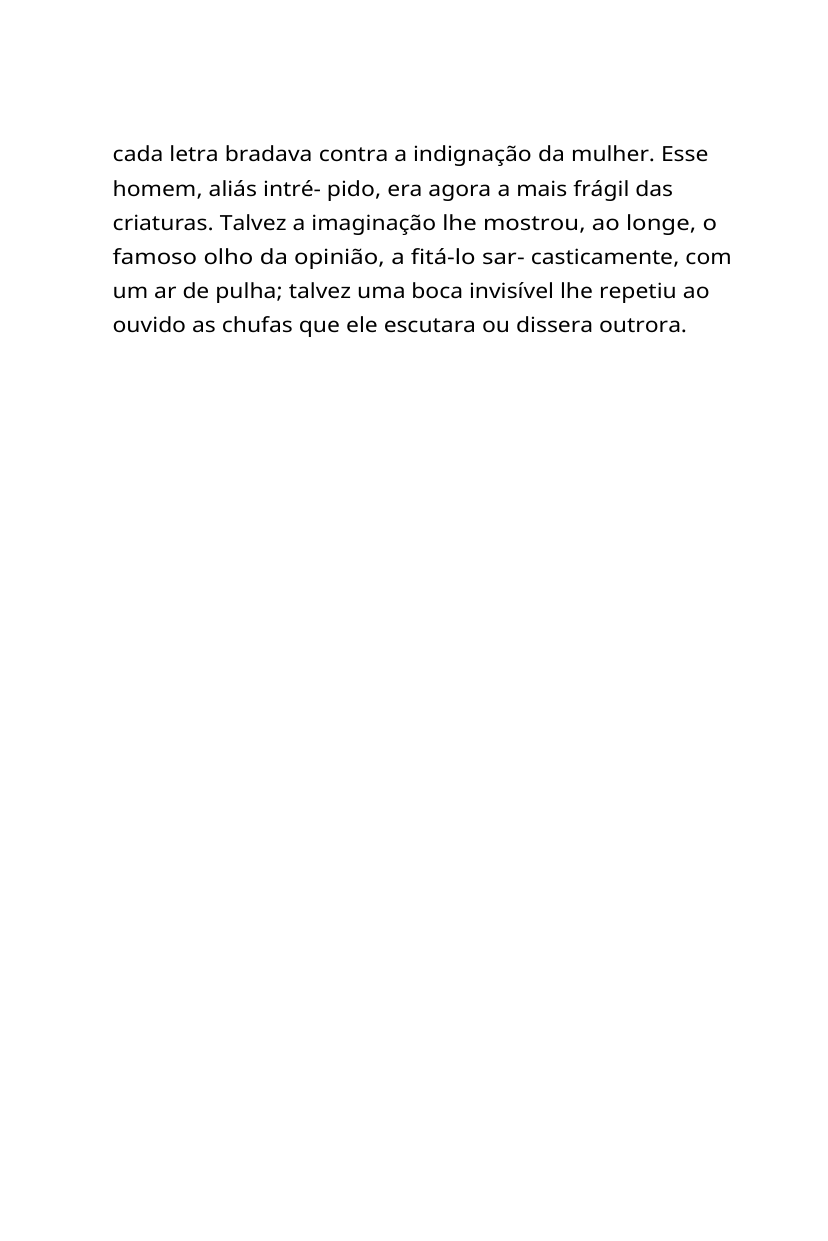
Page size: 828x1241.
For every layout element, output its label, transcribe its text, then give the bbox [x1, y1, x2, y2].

text cada letra bradava contra a indignação da mulher. Esse homem, aliás intré- pido, era agora a mais frágil das criaturas. Talvez a imaginação lhe mostrou, ao longe, o famoso olho da opinião, a fitá-lo sar- casticamente, com um ar de pulha; talvez uma boca invisível lhe repetiu ao ouvido as chufas que ele escutara ou dissera outrora. [112, 139, 752, 338]
